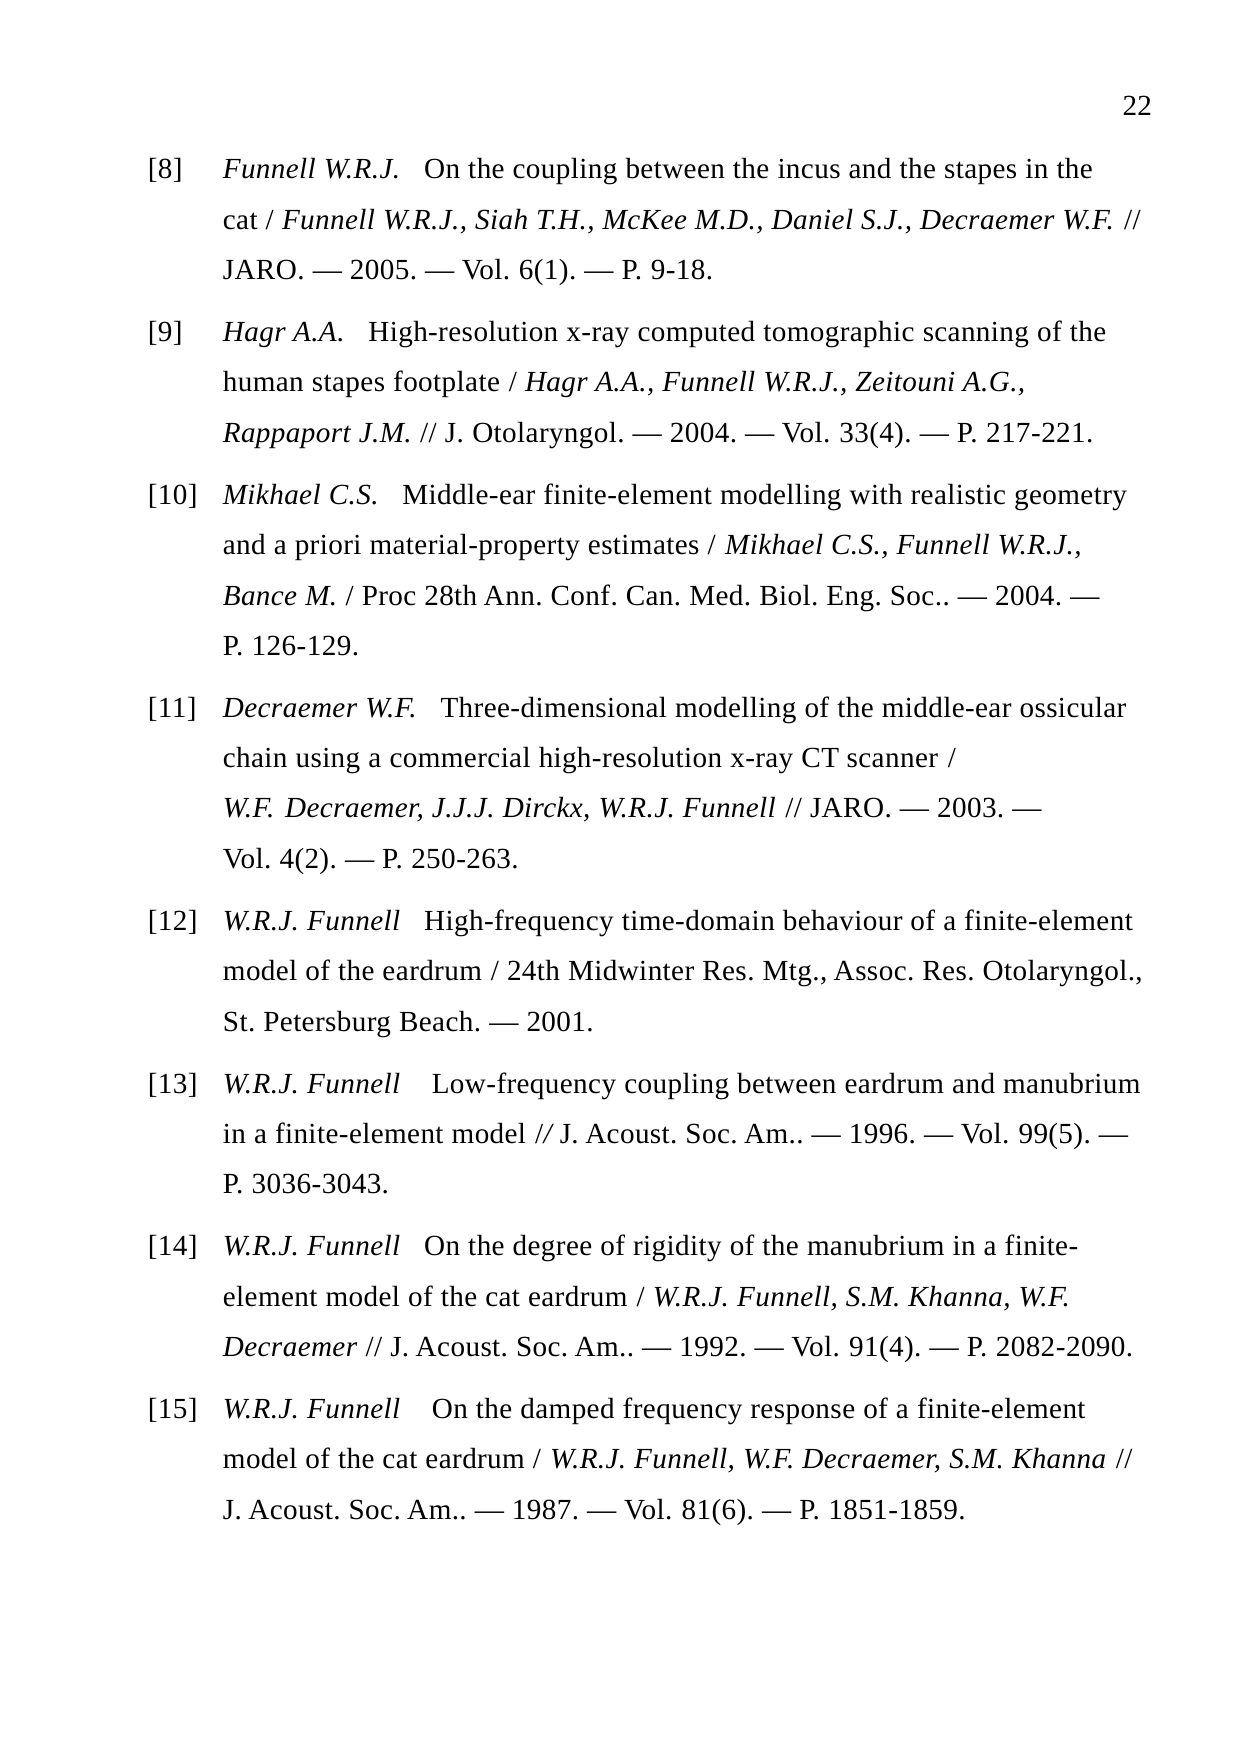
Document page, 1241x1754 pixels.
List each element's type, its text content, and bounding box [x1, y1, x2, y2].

list Hagr A.A. High-resolution x-ray computed tomographic scanning of the human stapes footplate / Hagr A.A., Funnell W.R.J., Zeitouni A.G., Rappaport J.M. // J. Otolaryngol. — 2004. — Vol. 33(4). — P. 217‑221. [148, 314, 1152, 448]
list Mikhael C.S. Middle-ear finite-element modelling with realistic geometry and a priori material-property estimates / Mikhael C.S., Funnell W.R.J., Bance M. / Proc 28th Ann. Conf. Can. Med. Biol. Eng. Soc.. — 2004. — P. 126‑129. [148, 477, 1152, 661]
list W.R.J. Funnell Low-frequency coupling between eardrum and manubrium in a finite-element model // J. Acoust. Soc. Am.. — 1996. — Vol. 99(5). — P. 3036‑3043. [148, 1066, 1152, 1200]
list Funnell W.R.J. On the coupling between the incus and the stapes in the cat / Funnell W.R.J., Siah T.H., McKee M.D., Daniel S.J., Decraemer W.F. // JARO. — 2005. — Vol. 6(1). — P. 9‑18. [148, 152, 1152, 286]
list W.R.J. Funnell On the degree of rigidity of the manubrium in a finite-element model of the cat eardrum / W.R.J. Funnell, S.M. Khanna, W.F. Decraemer // J. Acoust. Soc. Am.. — 1992. — Vol. 91(4). — P. 2082‑2090. [148, 1228, 1152, 1363]
list W.R.J. Funnell High-frequency time-domain behaviour of a finite-element model of the eardrum / 24th Midwinter Res. Mtg., Assoc. Res. Otolaryngol., St. Petersburg Beach. — 2001. [148, 903, 1152, 1037]
list Decraemer W.F. Three-dimensional modelling of the middle-ear ossicular chain using a commercial high-resolution x-ray CT scanner / W.F. Decraemer, J.J.J. Dirckx, W.R.J. Funnell // JARO. — 2003. — Vol. 4(2). — P. 250‑263. [148, 690, 1152, 874]
list W.R.J. Funnell On the damped frequency response of a finite-element model of the cat eardrum / W.R.J. Funnell, W.F. Decraemer, S.M. Khanna // J. Acoust. Soc. Am.. — 1987. — Vol. 81(6). — P. 1851‑1859. [148, 1391, 1152, 1525]
